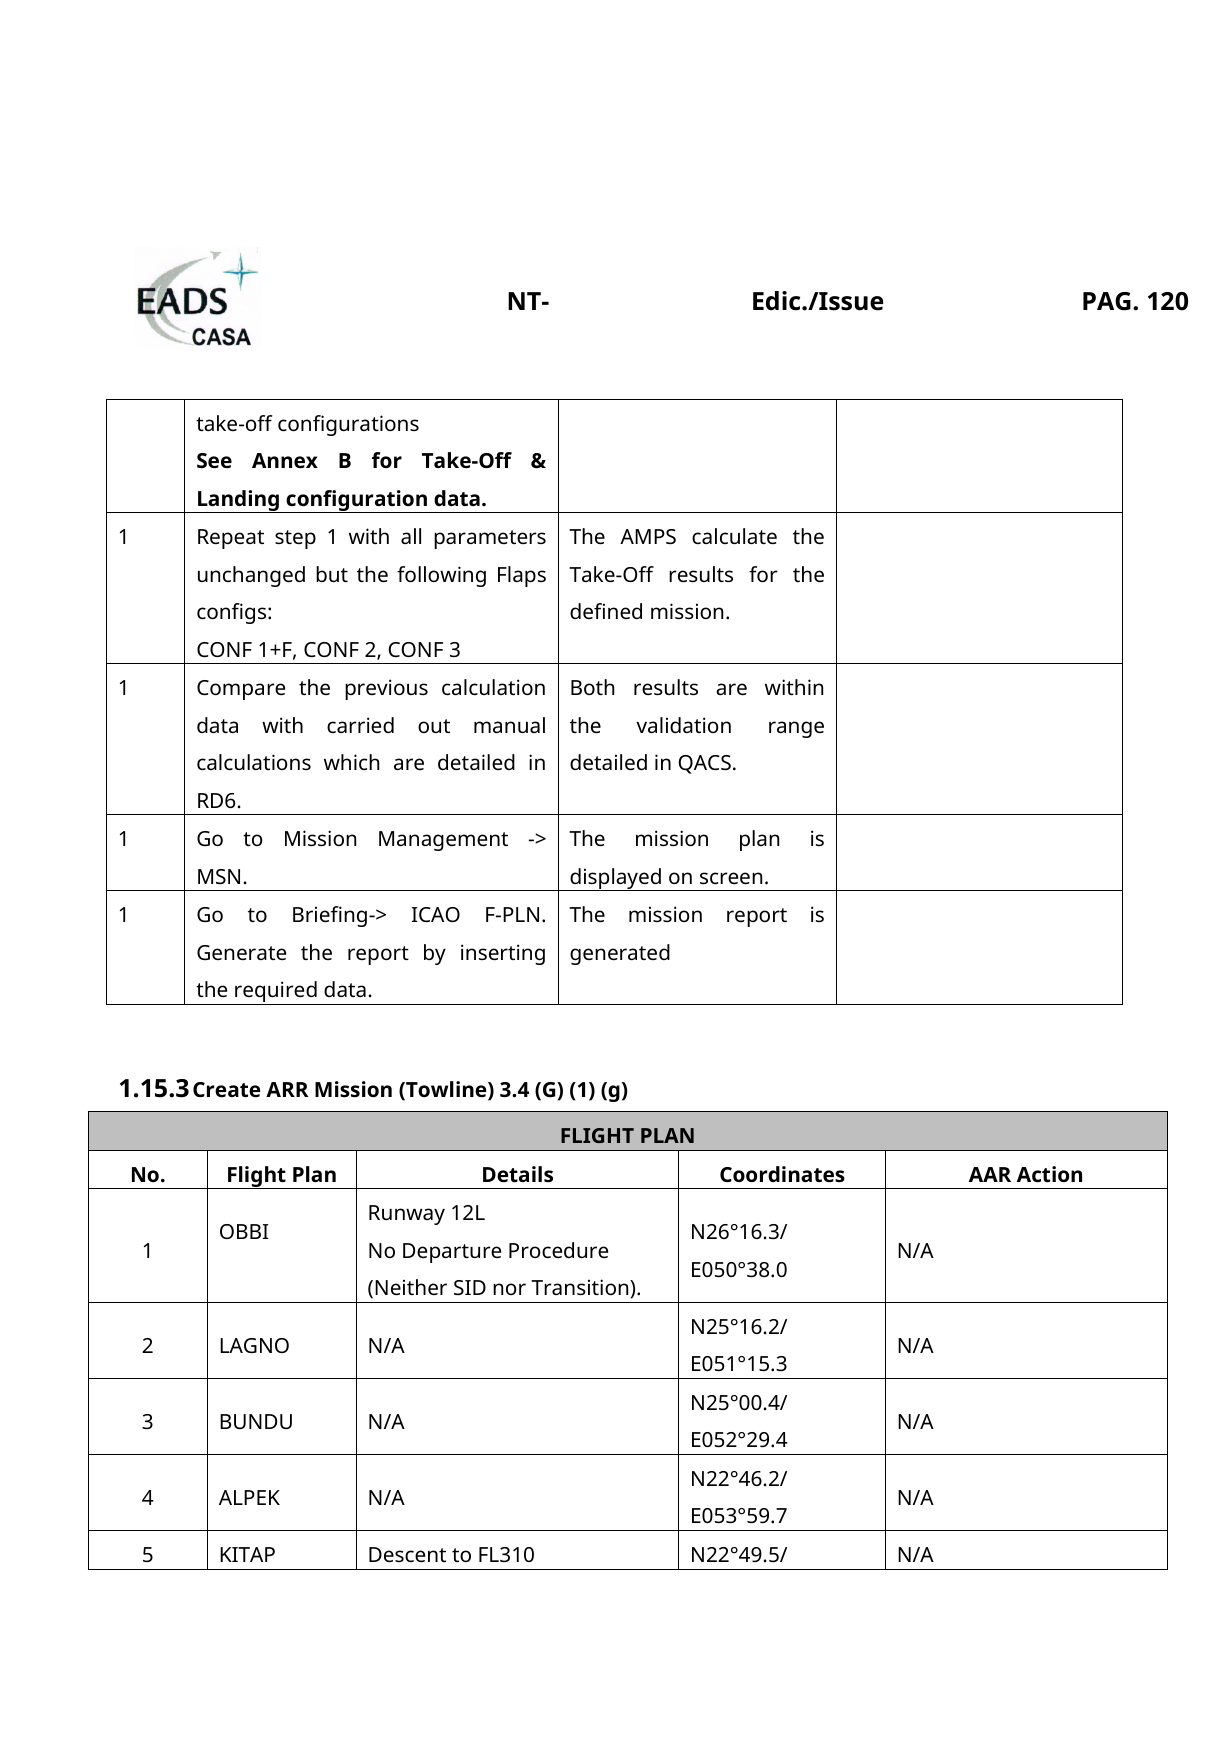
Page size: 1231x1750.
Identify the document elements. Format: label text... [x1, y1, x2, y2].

table_cell N22°46.2/E053°59.7 [679, 1455, 885, 1530]
table_cell N/A [886, 1189, 1167, 1302]
table_cell BUNDU [208, 1379, 356, 1454]
table_cell 1 [107, 815, 184, 890]
table_cell N22°49.5/ [679, 1531, 885, 1568]
table_cell N/A [357, 1379, 678, 1454]
table_cell 4 [89, 1455, 207, 1530]
table_cell 1 [107, 513, 184, 663]
table_cell The AMPS calculate the Take-Off results for the defined mission. [559, 513, 836, 663]
table_cell N25°00.4/E052°29.4 [679, 1379, 885, 1454]
table_cell No. [89, 1151, 207, 1188]
table_cell KITAP [208, 1531, 356, 1568]
table_cell N25°16.2/E051°15.3 [679, 1303, 885, 1378]
table_cell 1 [107, 664, 184, 814]
table_cell LAGNO [208, 1303, 356, 1378]
table_cell [837, 513, 1122, 663]
table_header FLIGHT PLAN [89, 1112, 1167, 1150]
table_cell Details [357, 1151, 678, 1188]
table_cell AAR Action [886, 1151, 1167, 1188]
table_cell [837, 815, 1122, 890]
table_cell N26°16.3/E050°38.0 [679, 1189, 885, 1302]
picture [134, 247, 261, 350]
table_cell Go to Briefing-> ICAO F-PLN. Generate the report by inserting the required data. [185, 891, 558, 1004]
table_cell 1 [107, 891, 184, 1004]
table_cell take-off configurations See Annex B for Take-Off & Landing configuration data. [185, 400, 558, 512]
table_cell Runway 12L No Departure Procedure (Neither SID nor Transition). [357, 1189, 678, 1302]
table_cell N/A [886, 1303, 1167, 1378]
table_cell 1 [89, 1189, 207, 1302]
table_cell 5 [89, 1531, 207, 1568]
table_cell Repeat step 1 with all parameters unchanged but the following Flaps configs: CONF 1+F, CONF 2, CONF 3 [185, 513, 558, 663]
table_cell N/A [357, 1303, 678, 1378]
table_cell [837, 664, 1122, 814]
table_cell [107, 400, 184, 512]
table_cell [559, 400, 836, 512]
table_cell The mission plan is displayed on screen. [559, 815, 836, 890]
table_cell 3 [89, 1379, 207, 1454]
table_cell Compare the previous calculation data with carried out manual calculations which are detailed in RD6. [185, 664, 558, 814]
table_cell OBBI [208, 1189, 356, 1302]
table_cell Both results are within the validation range detailed in QACS. [559, 664, 836, 814]
table_cell 2 [89, 1303, 207, 1378]
table_cell Flight Plan [208, 1151, 356, 1188]
table_cell [837, 891, 1122, 1004]
table_cell N/A [357, 1455, 678, 1530]
table_cell [837, 400, 1122, 512]
table_cell N/A [886, 1455, 1167, 1530]
table_cell N/A [886, 1531, 1167, 1568]
table_cell Descent to FL310 [357, 1531, 678, 1568]
subtitle Create ARR Mission (Towline) 3.4 (G) (1) (g) [118, 1067, 1083, 1105]
table_cell ALPEK [208, 1455, 356, 1530]
table_cell The mission report is generated [559, 891, 836, 1004]
table_cell Go to Mission Management -> MSN. [185, 815, 558, 890]
table_cell N/A [886, 1379, 1167, 1454]
table_cell Coordinates [679, 1151, 885, 1188]
